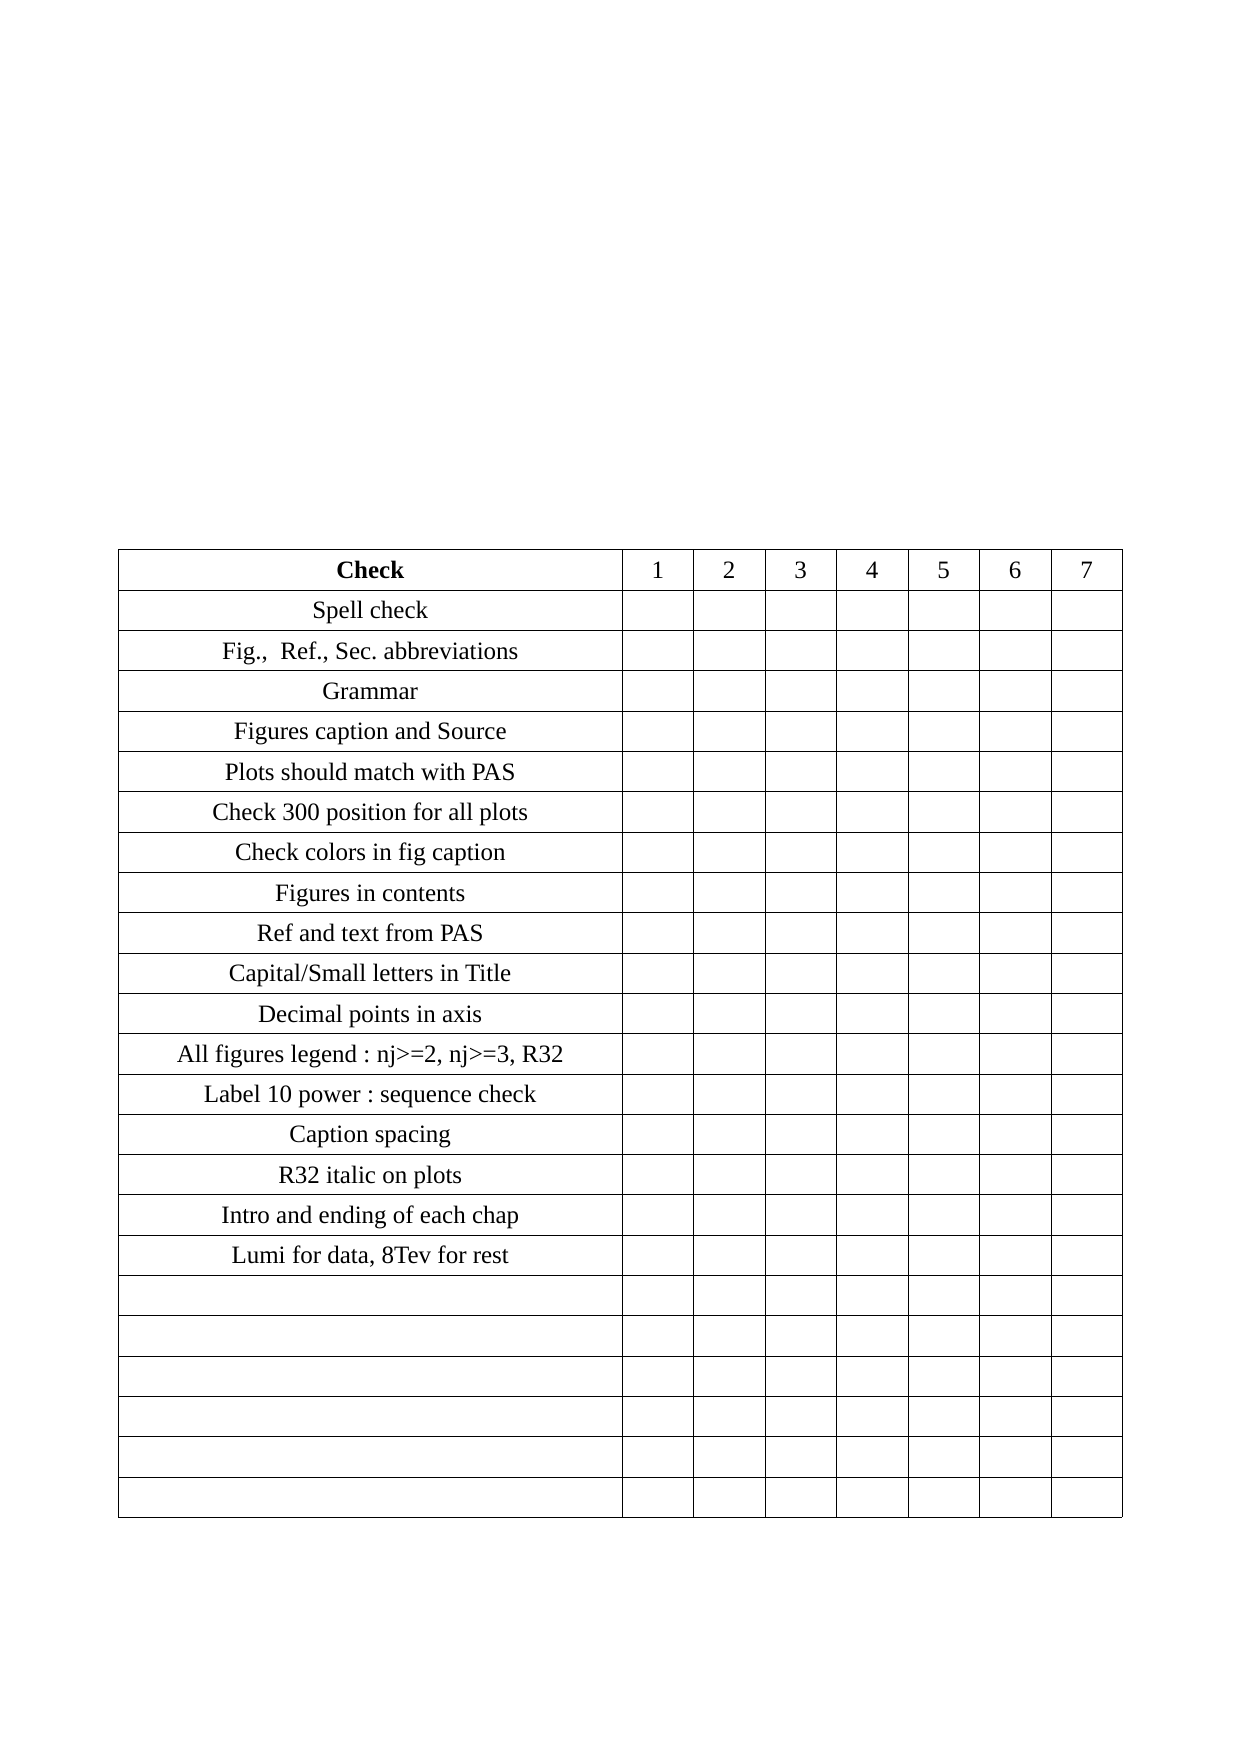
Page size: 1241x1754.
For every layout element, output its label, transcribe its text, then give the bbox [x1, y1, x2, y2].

table_cell [766, 631, 836, 670]
table_cell [837, 712, 908, 751]
table_cell [119, 1478, 622, 1517]
table_cell [623, 1357, 693, 1396]
table_cell [980, 913, 1051, 952]
table_cell Spell check [119, 591, 622, 630]
table_cell [623, 1437, 693, 1477]
table_header Check [119, 550, 622, 590]
table_cell All figures legend : nj>=2, nj>=3, R32 [119, 1034, 622, 1073]
table_cell [980, 1397, 1051, 1436]
table_cell [980, 671, 1051, 711]
table_cell [694, 1075, 765, 1114]
table_cell [980, 873, 1051, 912]
table_cell [1052, 1276, 1122, 1315]
table_cell [694, 712, 765, 751]
table_cell [694, 1357, 765, 1396]
table_cell [837, 1478, 908, 1517]
table_cell [837, 792, 908, 832]
table_cell [694, 591, 765, 630]
table_cell [1052, 1155, 1122, 1194]
table_cell [623, 712, 693, 751]
table_cell [1052, 833, 1122, 872]
table_cell [837, 752, 908, 791]
table_cell [1052, 1236, 1122, 1275]
table_cell [1052, 591, 1122, 630]
table_cell [980, 1357, 1051, 1396]
table_cell [623, 833, 693, 872]
table_cell [909, 1316, 979, 1356]
table_cell [119, 1397, 622, 1436]
table_cell [837, 1437, 908, 1477]
table_cell [766, 1195, 836, 1235]
table_cell [1052, 752, 1122, 791]
table_cell [837, 1236, 908, 1275]
table_cell [694, 1195, 765, 1235]
table_cell Caption spacing [119, 1115, 622, 1154]
table_cell [1052, 1316, 1122, 1356]
table_cell [694, 1316, 765, 1356]
table_cell [980, 833, 1051, 872]
table_cell [766, 913, 836, 952]
table_cell [837, 994, 908, 1033]
table_cell [909, 631, 979, 670]
table_cell [837, 1034, 908, 1073]
table_cell [119, 1357, 622, 1396]
table_cell [766, 712, 836, 751]
table_cell Ref and text from PAS [119, 913, 622, 952]
table_cell [766, 994, 836, 1033]
table_cell [1052, 1115, 1122, 1154]
table_cell [909, 994, 979, 1033]
table_cell [837, 954, 908, 993]
table_cell [623, 1478, 693, 1517]
table_header 1 [623, 550, 693, 590]
table_cell [766, 1236, 836, 1275]
table_cell [837, 631, 908, 670]
table_cell [980, 712, 1051, 751]
table_cell [909, 1276, 979, 1315]
table_cell [694, 913, 765, 952]
table_cell [766, 1155, 836, 1194]
table_cell [980, 1195, 1051, 1235]
table_cell [837, 1316, 908, 1356]
table_cell [694, 1034, 765, 1073]
table_cell [980, 792, 1051, 832]
table_cell [1052, 1437, 1122, 1477]
table_cell [119, 1316, 622, 1356]
table_cell [909, 1236, 979, 1275]
table_cell [766, 833, 836, 872]
table_cell [694, 1155, 765, 1194]
table_cell [837, 1357, 908, 1396]
table_cell [623, 1034, 693, 1073]
table_cell [766, 591, 836, 630]
table_cell Figures in contents [119, 873, 622, 912]
table_cell [766, 1075, 836, 1114]
table_cell [623, 1397, 693, 1436]
table_header 6 [980, 550, 1051, 590]
table_cell [909, 1357, 979, 1396]
table_cell [1052, 1397, 1122, 1436]
table_cell [623, 954, 693, 993]
table_cell [1052, 954, 1122, 993]
table_cell [909, 1437, 979, 1477]
table_cell [980, 994, 1051, 1033]
table_cell Lumi for data, 8Tev for rest [119, 1236, 622, 1275]
table_cell [1052, 913, 1122, 952]
table_cell Check 300 position for all plots [119, 792, 622, 832]
table_cell [694, 631, 765, 670]
table_cell [1052, 792, 1122, 832]
table_cell [766, 752, 836, 791]
table_cell [980, 1478, 1051, 1517]
table_cell [909, 954, 979, 993]
table_cell [119, 1276, 622, 1315]
table_cell [119, 1437, 622, 1477]
table_cell Capital/Small letters in Title [119, 954, 622, 993]
table_cell R32 italic on plots [119, 1155, 622, 1194]
table_cell [980, 954, 1051, 993]
table_cell [623, 1316, 693, 1356]
table_cell [766, 954, 836, 993]
table_cell [837, 671, 908, 711]
table_cell [623, 591, 693, 630]
table_cell Plots should match with PAS [119, 752, 622, 791]
table_cell [694, 792, 765, 832]
table_cell [766, 1316, 836, 1356]
table_cell Intro and ending of each chap [119, 1195, 622, 1235]
table_cell [623, 631, 693, 670]
table_cell [909, 1115, 979, 1154]
table_cell [909, 1034, 979, 1073]
table_cell [694, 752, 765, 791]
table_cell [623, 1155, 693, 1194]
table_cell [909, 792, 979, 832]
table_cell [766, 1357, 836, 1396]
table_cell [909, 873, 979, 912]
table_cell [694, 833, 765, 872]
table_cell [766, 1397, 836, 1436]
table_cell [766, 1034, 836, 1073]
table_cell [837, 1195, 908, 1235]
table_cell [694, 671, 765, 711]
table_header 3 [766, 550, 836, 590]
table_cell [694, 1397, 765, 1436]
table_cell [766, 1115, 836, 1154]
table_cell [909, 1397, 979, 1436]
table_cell [623, 994, 693, 1033]
table_cell [766, 792, 836, 832]
table_cell [837, 1397, 908, 1436]
table_cell [980, 752, 1051, 791]
table_cell [1052, 1357, 1122, 1396]
table_cell [694, 1478, 765, 1517]
table_cell [694, 1115, 765, 1154]
table_cell [1052, 1478, 1122, 1517]
table_cell [980, 1316, 1051, 1356]
table_cell [909, 913, 979, 952]
table_cell [909, 1075, 979, 1114]
table_cell [694, 954, 765, 993]
table_cell [1052, 631, 1122, 670]
table_cell [909, 712, 979, 751]
table_cell [909, 671, 979, 711]
table_cell [623, 1075, 693, 1114]
table_cell [837, 833, 908, 872]
table_cell Check colors in fig caption [119, 833, 622, 872]
table_header 2 [694, 550, 765, 590]
table_cell [909, 591, 979, 630]
table_cell Label 10 power : sequence check [119, 1075, 622, 1114]
table_cell [837, 1155, 908, 1194]
table_cell [694, 1236, 765, 1275]
table_header 7 [1052, 550, 1122, 590]
table_cell [980, 1155, 1051, 1194]
table_cell [623, 1236, 693, 1275]
table_cell [980, 1075, 1051, 1114]
table_cell [623, 792, 693, 832]
table_cell [837, 1075, 908, 1114]
table_cell [980, 1276, 1051, 1315]
table_cell [1052, 1034, 1122, 1073]
table_cell [980, 1115, 1051, 1154]
table_cell [623, 671, 693, 711]
table_cell Fig., Ref., Sec. abbreviations [119, 631, 622, 670]
table_cell [623, 1276, 693, 1315]
table_cell Figures caption and Source [119, 712, 622, 751]
table_cell [980, 631, 1051, 670]
table_cell [694, 994, 765, 1033]
table_cell [909, 1478, 979, 1517]
table_cell [766, 1276, 836, 1315]
table_cell [980, 1236, 1051, 1275]
table_cell Grammar [119, 671, 622, 711]
table_cell [694, 1437, 765, 1477]
table_cell [909, 1195, 979, 1235]
table_cell [837, 1115, 908, 1154]
table_cell [1052, 994, 1122, 1033]
table_cell [694, 873, 765, 912]
table_cell [837, 873, 908, 912]
table_cell [1052, 1075, 1122, 1114]
table_cell [1052, 873, 1122, 912]
table_cell [623, 1195, 693, 1235]
table_cell [837, 1276, 908, 1315]
table_cell [623, 873, 693, 912]
table_cell [623, 913, 693, 952]
table_cell [1052, 671, 1122, 711]
table_cell [909, 833, 979, 872]
table_cell [909, 1155, 979, 1194]
table_cell [766, 1437, 836, 1477]
table_cell [980, 1437, 1051, 1477]
table_cell [1052, 1195, 1122, 1235]
table_cell [623, 1115, 693, 1154]
table_header 4 [837, 550, 908, 590]
table_cell [909, 752, 979, 791]
table_cell [980, 1034, 1051, 1073]
table_cell [837, 591, 908, 630]
table_cell [1052, 712, 1122, 751]
table_cell [694, 1276, 765, 1315]
table_cell [766, 671, 836, 711]
table_cell [837, 913, 908, 952]
table_cell [766, 1478, 836, 1517]
table_cell [980, 591, 1051, 630]
table_cell Decimal points in axis [119, 994, 622, 1033]
table_cell [623, 752, 693, 791]
table_cell [766, 873, 836, 912]
table_header 5 [909, 550, 979, 590]
